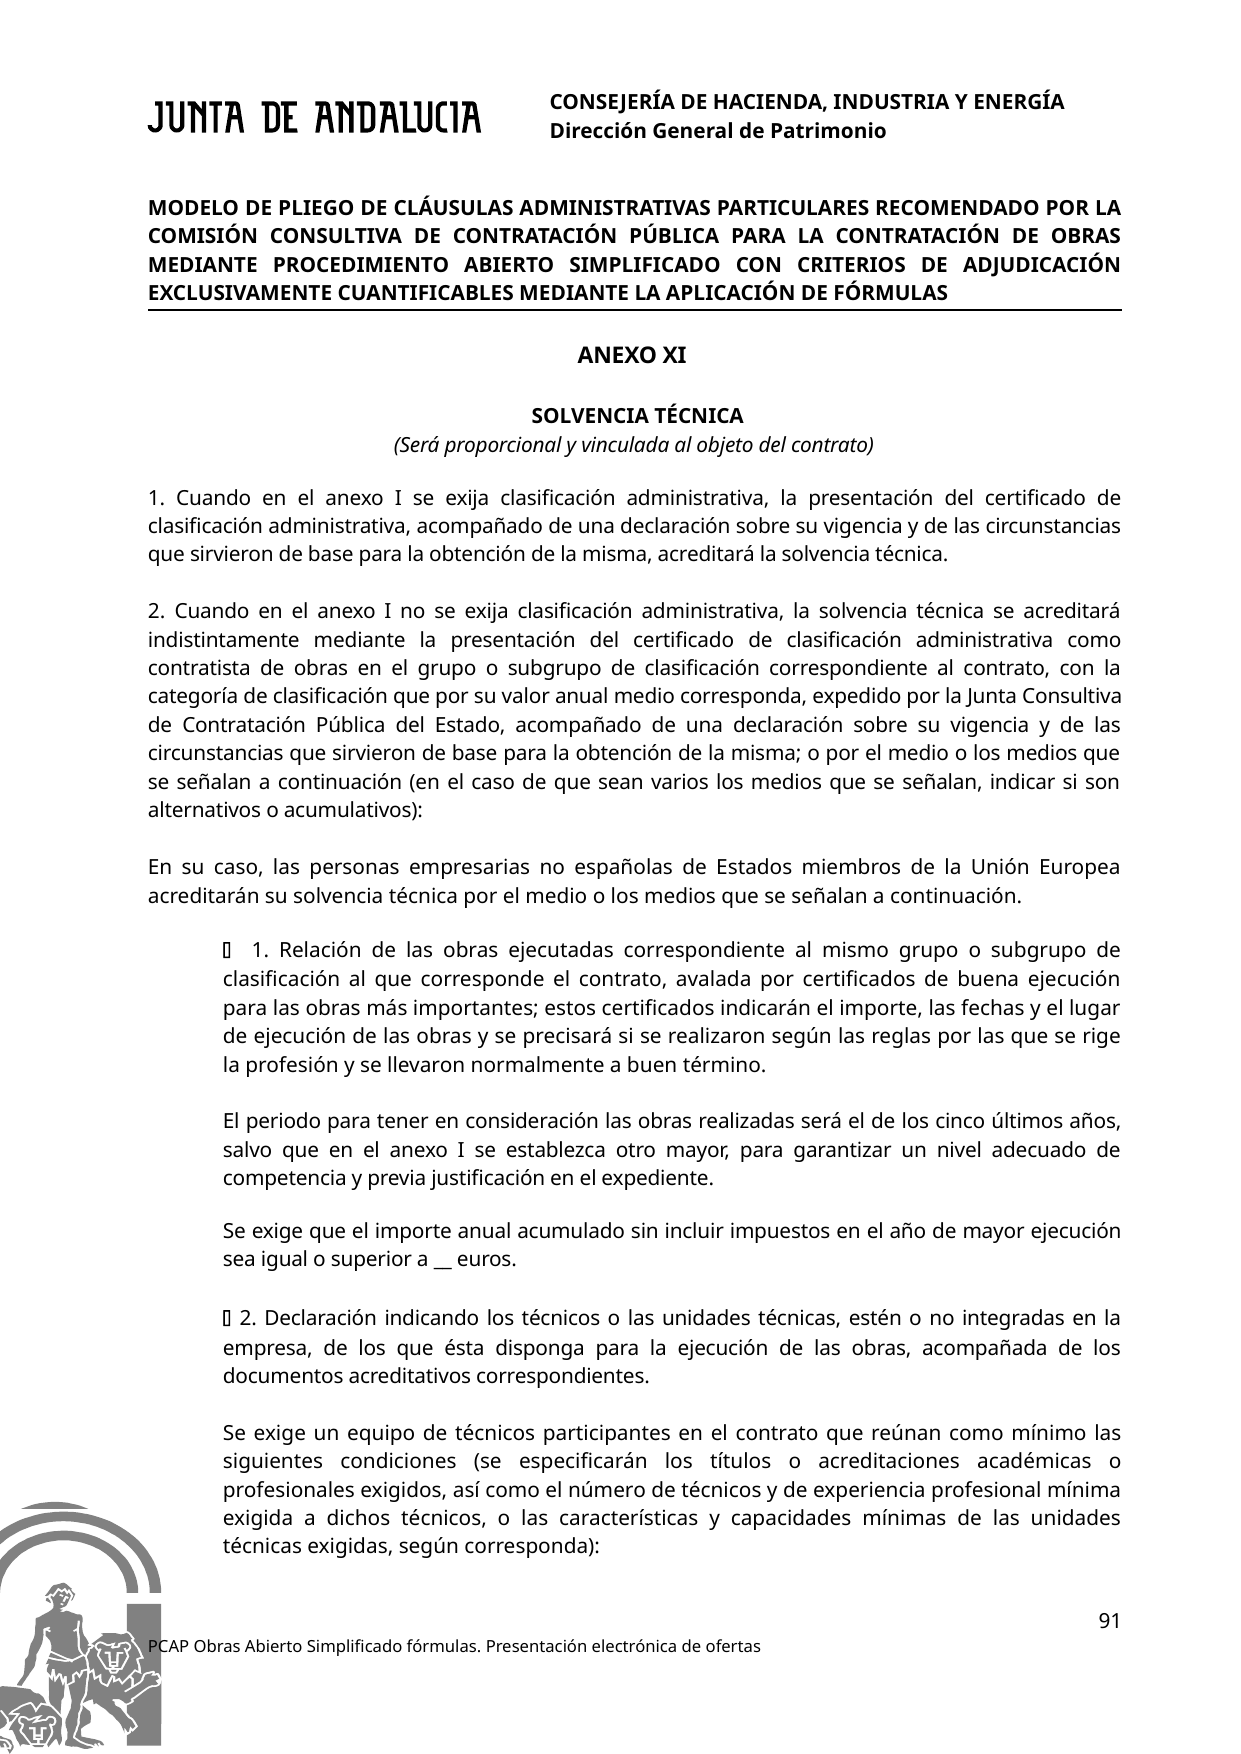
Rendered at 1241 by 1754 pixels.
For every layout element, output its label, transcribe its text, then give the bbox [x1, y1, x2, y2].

text 1. Cuando en el anexo I se exija clasificación administrativa, la presentación del certificado de clasificación administrativa, acompañado de una declaración sobre su vigencia y de las circunstancias que sirvieron de base para la obtención de la misma, acreditará la solvencia técnica. [148, 483, 1122, 568]
text SOLVENCIA TÉCNICA [148, 402, 1122, 430]
text El periodo para tener en consideración las obras realizadas será el de los cinco últimos años, salvo que en el anexo I se establezca otro mayor, para garantizar un nivel adecuado de competencia y previa justificación en el expediente. [223, 1107, 1122, 1192]
text ANEXO XI [148, 339, 1122, 370]
text Se exige un equipo de técnicos participantes en el contrato que reúnan como mínimo las siguientes condiciones (se especificarán los títulos o acreditaciones académicas o profesionales exigidos, así como el número de técnicos y de experiencia profesional mínima exigida a dichos técnicos, o las características y capacidades mínimas de las unidades técnicas exigidas, según corresponda): [223, 1418, 1122, 1560]
text (Será proporcional y vinculada al objeto del contrato) [148, 430, 1122, 458]
list MODELO DE PLIEGO DE CLÁUSULAS ADMINISTRATIVAS PARTICULARES RECOMENDADO POR LA COMISIÓN CONSULTIVA DE CONTRATACIÓN PÚBLICA PARA LA CONTRATACIÓN DE OBRAS MEDIANTE PROCEDIMIENTO ABIERTO SIMPLIFICADO CON CRITERIOS DE ADJUDICACIÓN EXCLUSIVAMENTE CUANTIFICABLES MEDIANTE LA APLICACIÓN DE FÓRMULAS [148, 193, 1122, 309]
text Se exige que el importe anual acumulado sin incluir impuestos en el año de mayor ejecución sea igual o superior a __ euros. [223, 1216, 1122, 1273]
text 2. Cuando en el anexo I no se exija clasificación administrativa, la solvencia técnica se acreditará indistintamente mediante la presentación del certificado de clasificación administrativa como contratista de obras en el grupo o subgrupo de clasificación correspondiente al contrato, con la categoría de clasificación que por su valor anual medio corresponda, expedido por la Junta Consultiva de Contratación Pública del Estado, acompañado de una declaración sobre su vigencia y de las circunstancias que sirvieron de base para la obtención de la misma; o por el medio o los medios que se señalan a continuación (en el caso de que sean varios los medios que se señalan, indicar si son alternativos o acumulativos): [148, 596, 1122, 824]
text c 2. Declaración indicando los técnicos o las unidades técnicas, estén o no integradas en la empresa, de los que ésta disponga para la ejecución de las obras, acompañada de los documentos acreditativos correspondientes. [223, 1301, 1122, 1389]
text c 1. Relación de las obras ejecutadas correspondiente al mismo grupo o subgrupo de clasificación al que corresponde el contrato, avalada por certificados de buena ejecución para las obras más importantes; estos certificados indicarán el importe, las fechas y el lugar de ejecución de las obras y se precisará si se realizaron según las reglas por las que se rige la profesión y se llevaron normalmente a buen término. [223, 933, 1122, 1078]
text En su caso, las personas empresarias no españolas de Estados miembros de la Unión Europea acreditarán su solvencia técnica por el medio o los medios que se señalan a continuación. [148, 852, 1122, 909]
